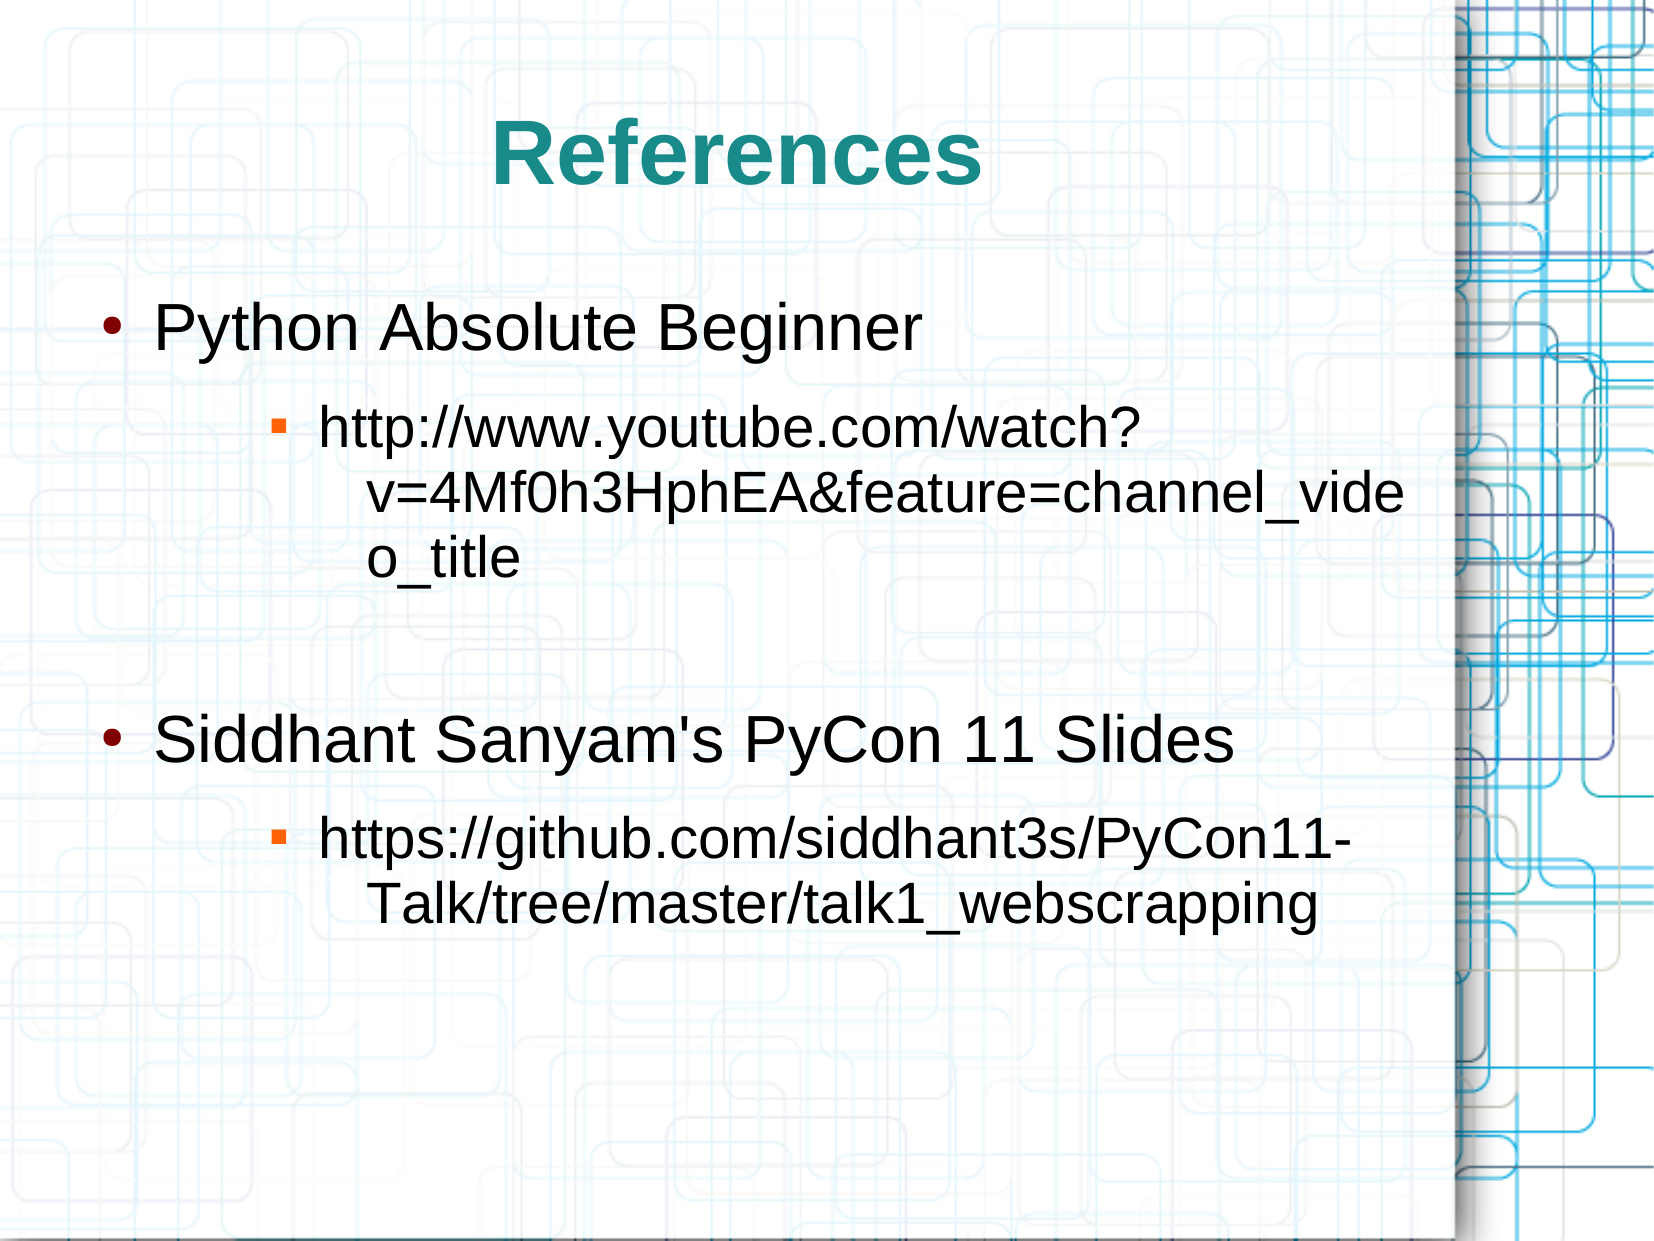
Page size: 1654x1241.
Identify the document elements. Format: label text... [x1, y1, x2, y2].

list Python Absolute Beginner http://www.youtube.com/watch?v=4Mf0h3HphEA&feature=channel_video_title Siddhant Sanyam's PyCon 11 Slides https://github.com/siddhant3s/PyCon11-Talk/tree/master/talk1_webscrapping [82, 290, 1418, 1109]
picture [0, 0, 1654, 1241]
title References [59, 49, 1418, 257]
